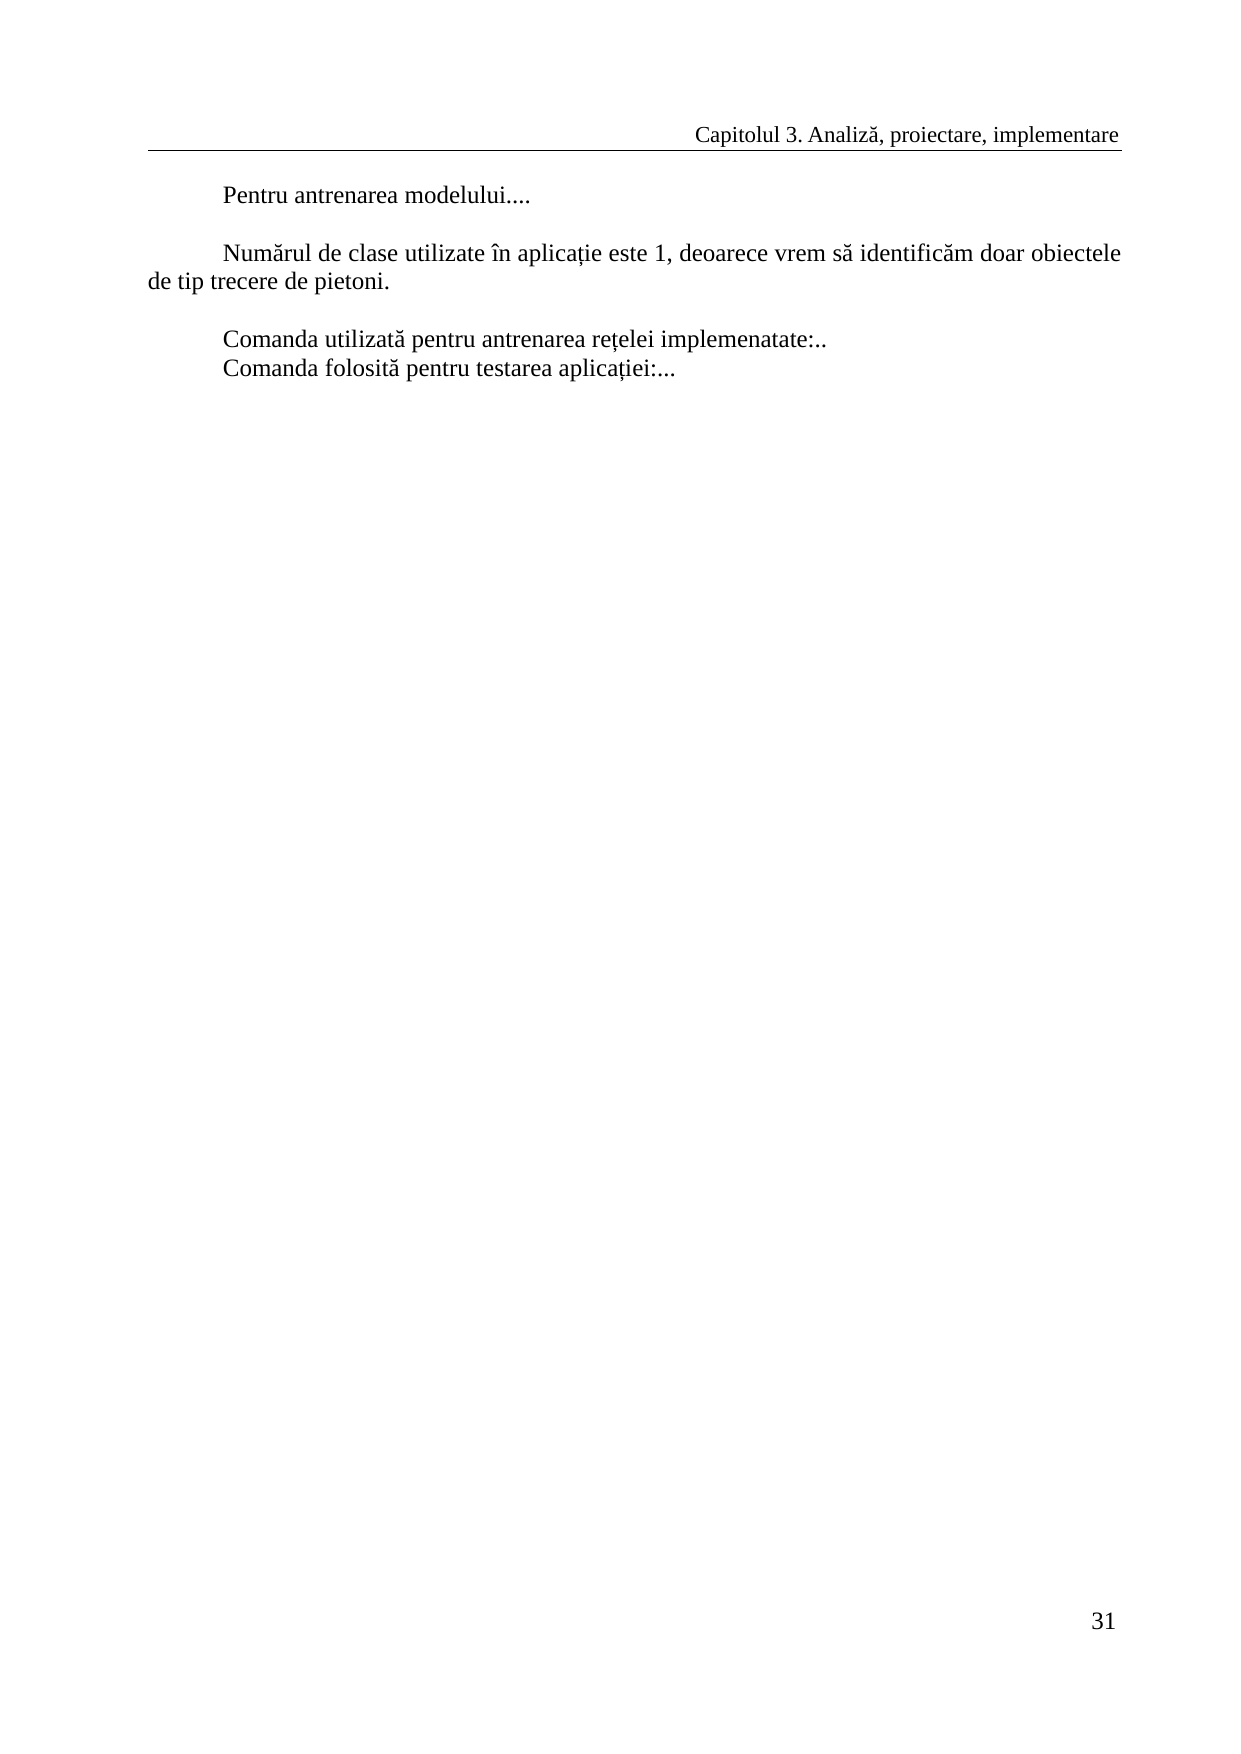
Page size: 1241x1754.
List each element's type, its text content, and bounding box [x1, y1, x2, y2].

text Pentru antrenarea modelului.... [148, 180, 1122, 209]
text Comanda utilizată pentru antrenarea rețelei implemenatate:.. [148, 324, 1122, 353]
text Comanda folosită pentru testarea aplicației:... [148, 353, 1122, 381]
text Numărul de clase utilizate în aplicație este 1, deoarece vrem să identificăm doar obiectele de tip trecere de pietoni. [148, 238, 1122, 295]
